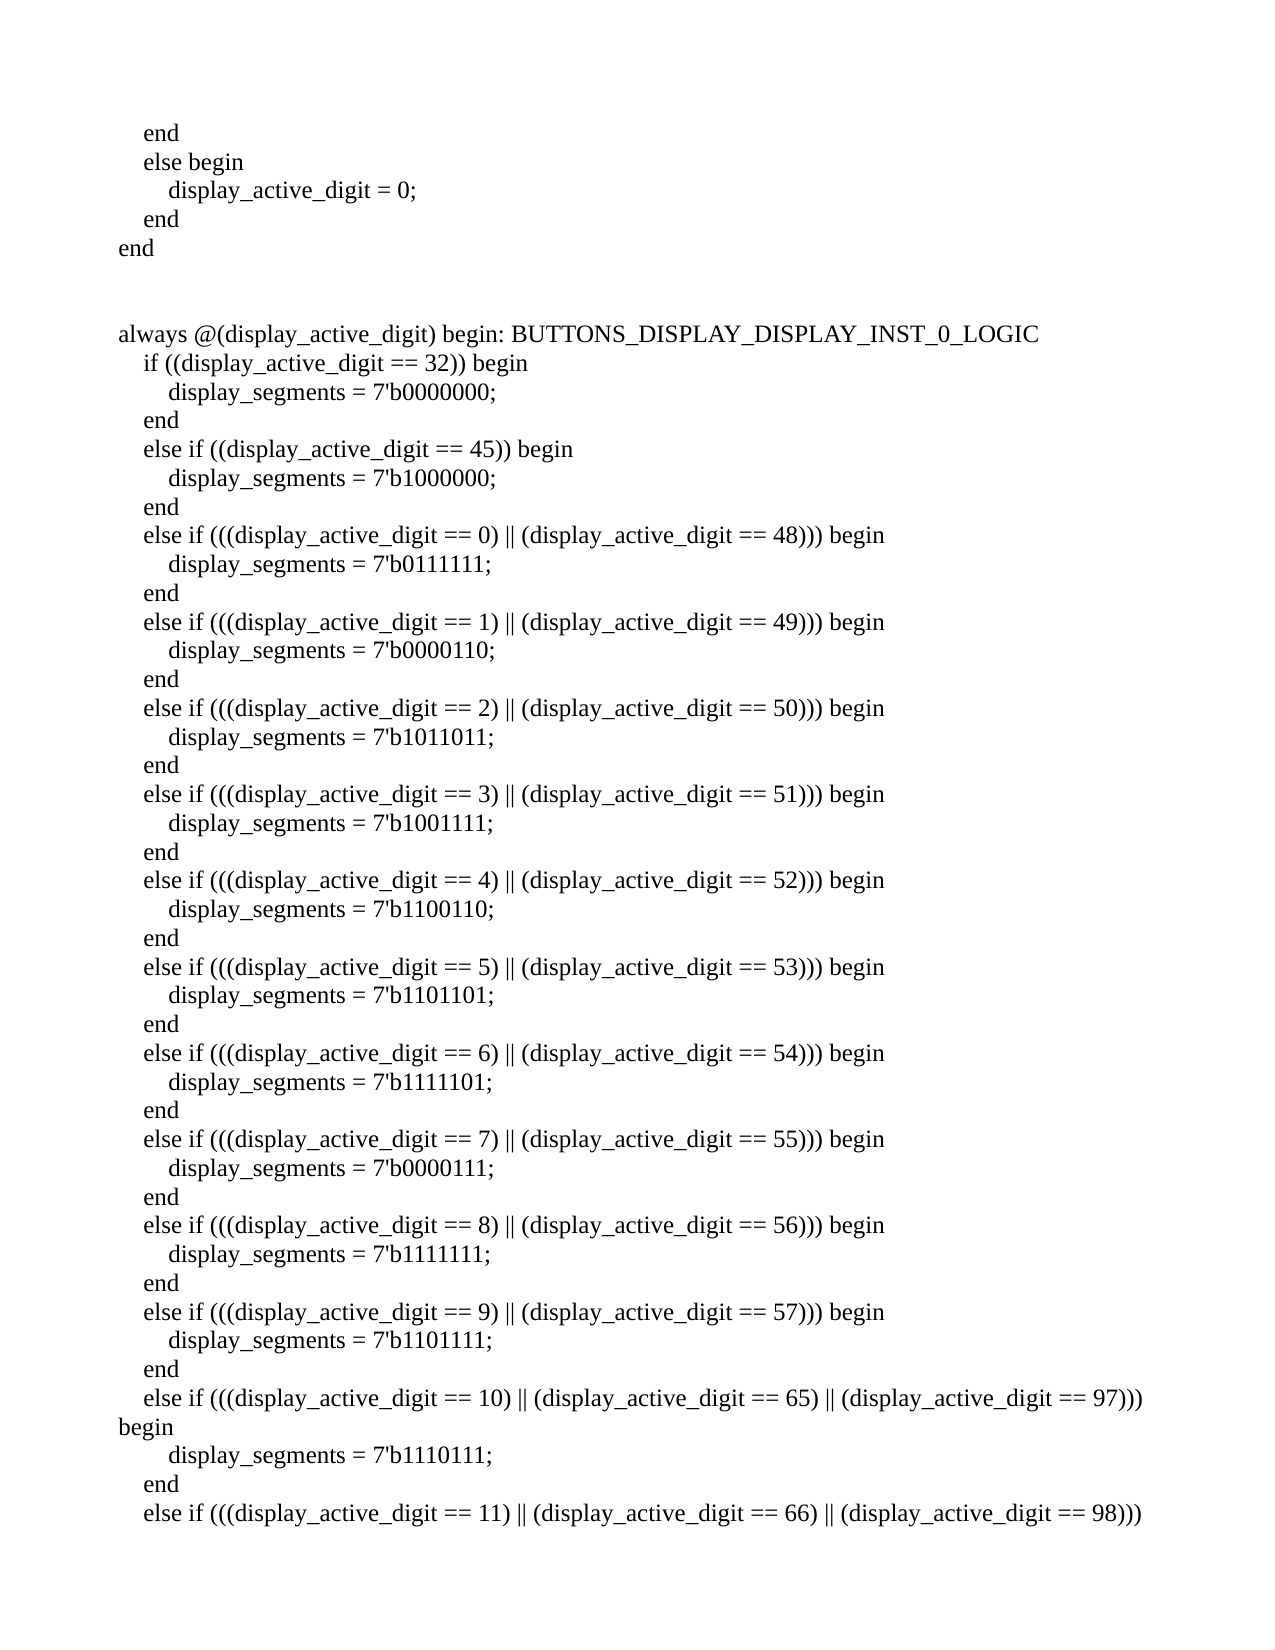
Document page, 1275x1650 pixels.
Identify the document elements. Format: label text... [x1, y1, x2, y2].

text display_segments = 7'b1111111; [118, 1239, 1157, 1268]
text else if (((display_active_digit == 11) || (display_active_digit == 66) || (display_active_digit == 98))) [118, 1498, 1157, 1527]
text display_segments = 7'b0000110; [118, 636, 1157, 664]
text end [118, 1096, 1157, 1124]
text else if (((display_active_digit == 6) || (display_active_digit == 54))) begin [118, 1038, 1157, 1067]
text display_segments = 7'b0000000; [118, 377, 1157, 406]
text else if (((display_active_digit == 7) || (display_active_digit == 55))) begin [118, 1124, 1157, 1153]
text end [118, 1469, 1157, 1498]
text display_segments = 7'b1001111; [118, 808, 1157, 837]
text else if (((display_active_digit == 0) || (display_active_digit == 48))) begin [118, 521, 1157, 549]
text end [118, 751, 1157, 779]
text always @(display_active_digit) begin: BUTTONS_DISPLAY_DISPLAY_INST_0_LOGIC [118, 319, 1157, 348]
text display_segments = 7'b1110111; [118, 1441, 1157, 1469]
text end [118, 233, 1157, 262]
text else begin [118, 147, 1157, 176]
text else if (((display_active_digit == 2) || (display_active_digit == 50))) begin [118, 693, 1157, 722]
text display_segments = 7'b0111111; [118, 549, 1157, 578]
text else if (((display_active_digit == 8) || (display_active_digit == 56))) begin [118, 1211, 1157, 1239]
text end [118, 406, 1157, 434]
text else if (((display_active_digit == 5) || (display_active_digit == 53))) begin [118, 952, 1157, 981]
text end [118, 1009, 1157, 1038]
text end [118, 578, 1157, 607]
text else if (((display_active_digit == 10) || (display_active_digit == 65) || (display_active_digit == 97))) begin [118, 1383, 1157, 1441]
text end [118, 492, 1157, 521]
text end [118, 1268, 1157, 1297]
text display_active_digit = 0; [118, 176, 1157, 204]
text display_segments = 7'b1101111; [118, 1326, 1157, 1354]
text display_segments = 7'b1000000; [118, 463, 1157, 492]
text else if (((display_active_digit == 4) || (display_active_digit == 52))) begin [118, 866, 1157, 894]
text end [118, 204, 1157, 233]
text end [118, 837, 1157, 866]
text else if (((display_active_digit == 9) || (display_active_digit == 57))) begin [118, 1297, 1157, 1326]
text if ((display_active_digit == 32)) begin [118, 348, 1157, 377]
text display_segments = 7'b0000111; [118, 1153, 1157, 1182]
text else if (((display_active_digit == 1) || (display_active_digit == 49))) begin [118, 607, 1157, 636]
text end [118, 1354, 1157, 1383]
text else if ((display_active_digit == 45)) begin [118, 434, 1157, 463]
text display_segments = 7'b1111101; [118, 1067, 1157, 1096]
text end [118, 1182, 1157, 1211]
text display_segments = 7'b1101101; [118, 981, 1157, 1009]
text display_segments = 7'b1011011; [118, 722, 1157, 751]
text display_segments = 7'b1100110; [118, 894, 1157, 923]
text end [118, 664, 1157, 693]
text end [118, 923, 1157, 952]
text else if (((display_active_digit == 3) || (display_active_digit == 51))) begin [118, 779, 1157, 808]
text end [118, 118, 1157, 147]
